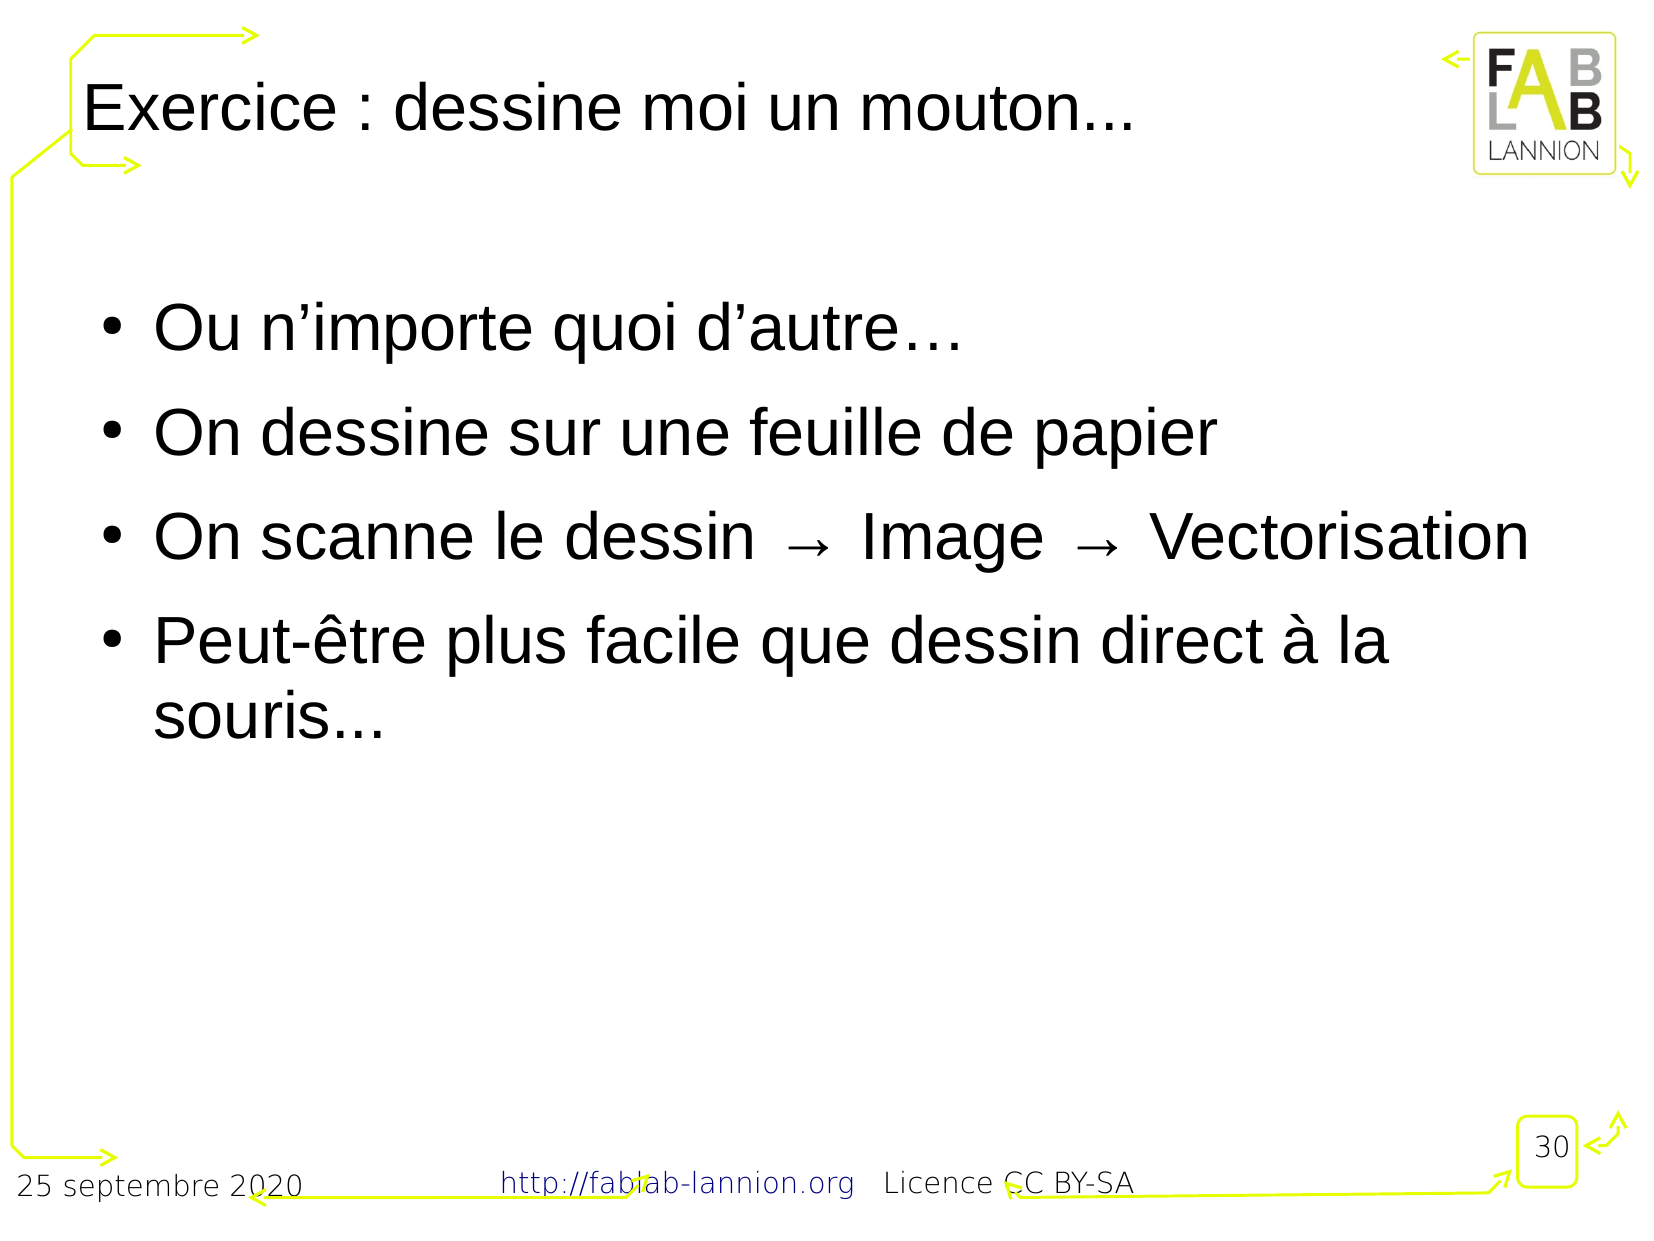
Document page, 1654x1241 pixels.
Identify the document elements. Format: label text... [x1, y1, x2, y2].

picture [1470, 29, 1619, 178]
list Ou n’importe quoi d’autre… On dessine sur une feuille de papier On scanne le dessin → Image → Vectorisation Peut-être plus facile que dessin direct à la souris... [82, 290, 1571, 1010]
title Exercice : dessine moi un mouton... [82, 49, 1441, 166]
